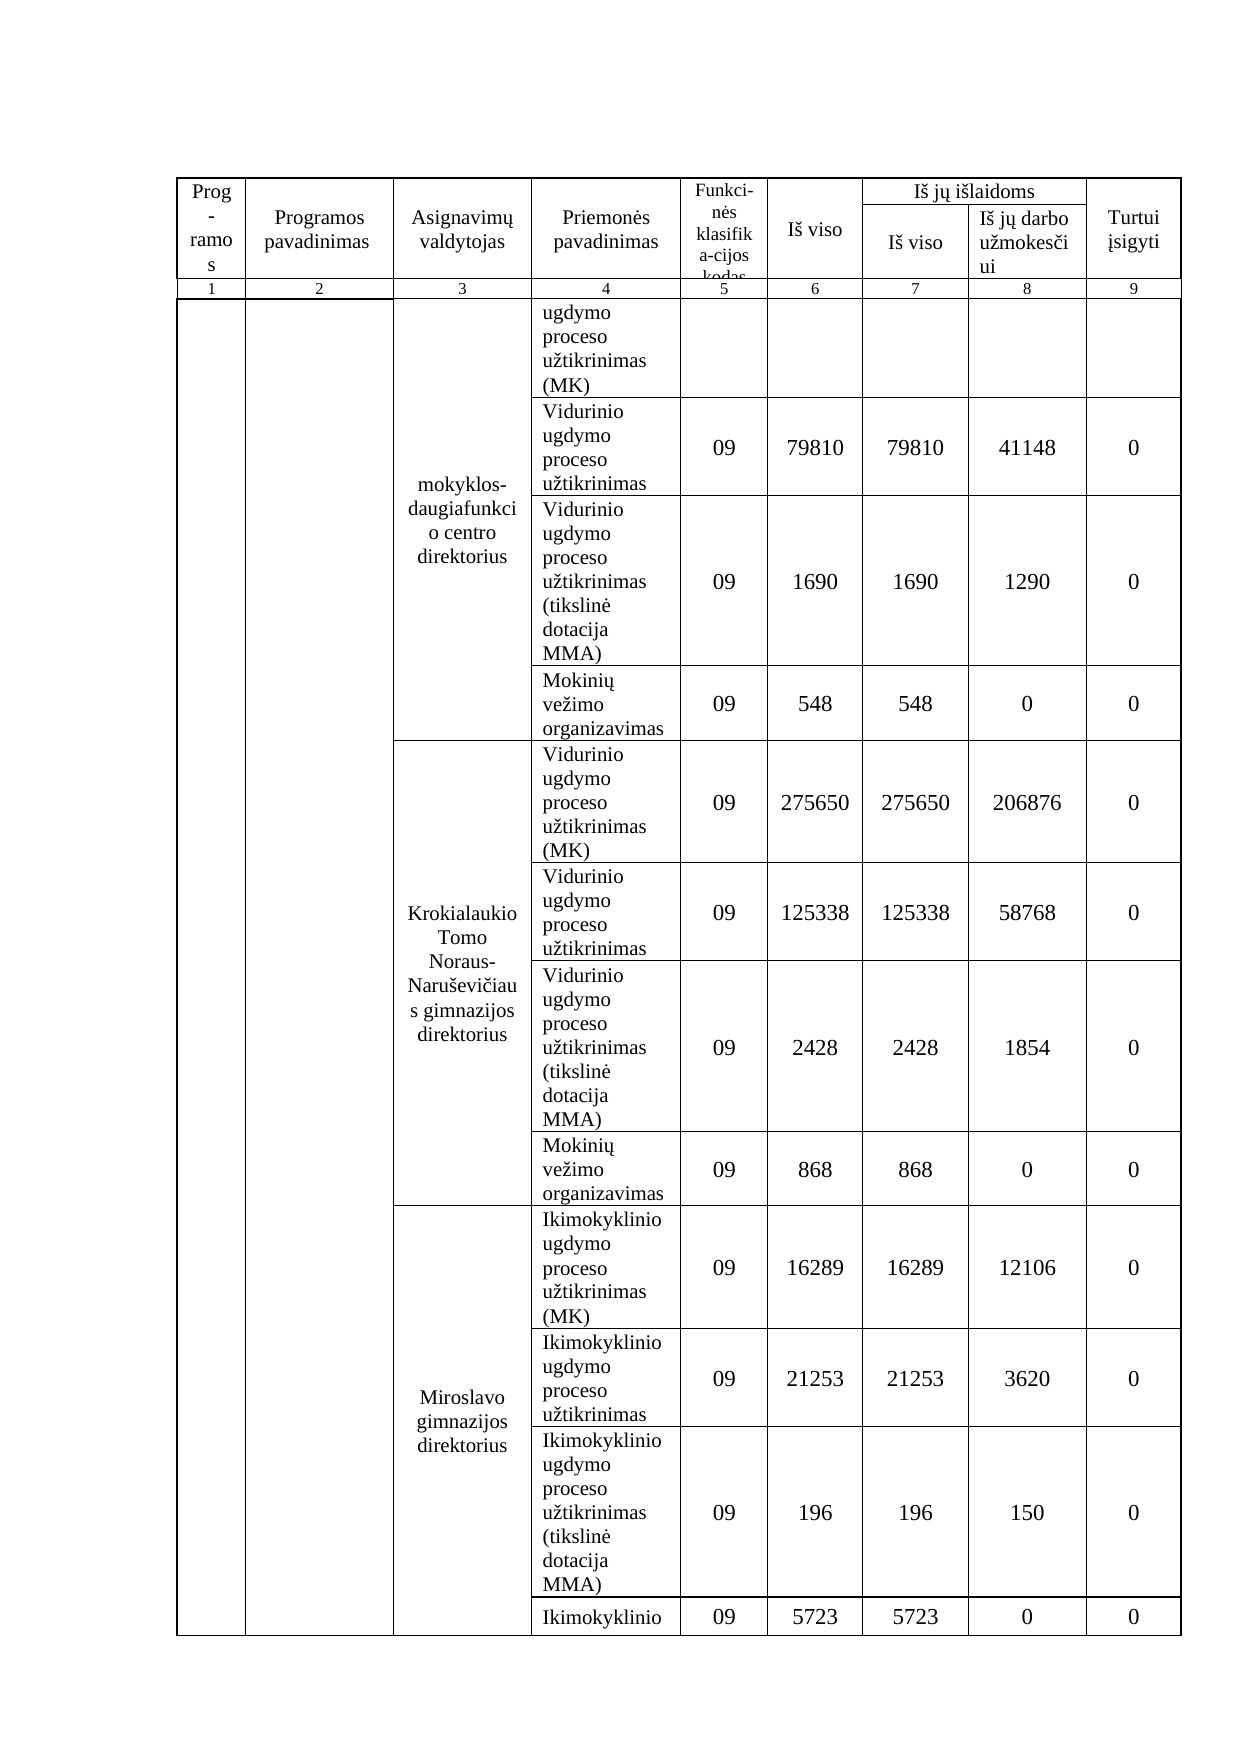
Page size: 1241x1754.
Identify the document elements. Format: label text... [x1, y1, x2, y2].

table_cell mokyklos-daugiafunkcio centro direktorius [394, 299, 531, 740]
table_cell 16289 [768, 1206, 862, 1328]
table_cell 16289 [863, 1206, 968, 1328]
table_cell 9 [1087, 279, 1181, 298]
table_cell Mokinių vežimo organizavimas [532, 666, 680, 740]
table_cell [681, 299, 767, 397]
table_cell 868 [863, 1132, 968, 1205]
table_cell 1690 [768, 496, 862, 665]
table_cell 09 [681, 1329, 767, 1426]
table_cell 0 [1087, 961, 1180, 1131]
table_header Asignavimų valdytojas [394, 179, 531, 278]
table_cell 79810 [863, 398, 968, 495]
table_cell Ikimokyklinio [532, 1598, 680, 1635]
table_cell Ikimokyklinio ugdymo proceso užtikrinimas (tikslinė dotacija MMA) [532, 1427, 680, 1596]
table_cell [969, 299, 1086, 397]
table_cell 12106 [969, 1206, 1086, 1328]
table_header Turtui įsigyti [1087, 179, 1180, 278]
table_cell 4 [532, 279, 680, 298]
table_cell Mokinių vežimo organizavimas [532, 1132, 680, 1205]
table_cell 0 [969, 1132, 1086, 1205]
table_cell 6 [768, 279, 862, 298]
table_cell Iš viso [863, 205, 968, 278]
table_cell 09 [681, 1598, 767, 1635]
table_cell 58768 [969, 863, 1086, 960]
table_cell 150 [969, 1427, 1086, 1596]
table_cell Vidurinio ugdymo proceso užtikrinimas [532, 863, 680, 960]
table_cell 2428 [863, 961, 968, 1131]
table_cell 0 [1087, 863, 1180, 960]
table_cell Ikimokyklinio ugdymo proceso užtikrinimas (MK) [532, 1206, 680, 1328]
table_cell 5723 [863, 1598, 968, 1635]
table_cell 0 [969, 1598, 1086, 1635]
table_cell 09 [681, 496, 767, 665]
table_cell 3 [394, 279, 531, 298]
table_cell 206876 [969, 741, 1086, 862]
table_cell 7 [863, 279, 968, 298]
table_cell 09 [681, 961, 767, 1131]
table_cell 0 [1087, 1427, 1180, 1596]
table_cell 09 [681, 1427, 767, 1596]
table_cell [246, 300, 393, 1635]
table_cell 09 [681, 1206, 767, 1328]
table_header Iš jų išlaidoms [863, 179, 1086, 204]
table_cell 0 [1087, 1206, 1180, 1328]
table_header Programos pavadinimas [246, 179, 393, 278]
table_cell 125338 [863, 863, 968, 960]
table_cell 868 [768, 1132, 862, 1205]
table_cell 1854 [969, 961, 1086, 1131]
table_cell 0 [969, 666, 1086, 740]
table_cell 09 [681, 863, 767, 960]
table_cell [1087, 299, 1180, 397]
table_cell 1690 [863, 496, 968, 665]
table_cell Vidurinio ugdymo proceso užtikrinimas [532, 398, 680, 495]
table_cell Krokialaukio Tomo Noraus-Naruševičiaus gimnazijos direktorius [394, 741, 531, 1205]
table_cell Ikimokyklinio ugdymo proceso užtikrinimas [532, 1329, 680, 1426]
table_cell 0 [1087, 1598, 1180, 1635]
table_cell [863, 299, 968, 397]
table_header Prog-ramos kodas [178, 179, 245, 278]
table_header Funkci-nės klasifika-cijos kodas [681, 179, 767, 278]
table_cell 275650 [768, 741, 862, 862]
table_cell ugdymo proceso užtikrinimas (MK) [532, 299, 680, 397]
table_cell 21253 [863, 1329, 968, 1426]
table_header Priemonės pavadinimas [532, 179, 680, 278]
table_cell 0 [1087, 1132, 1180, 1205]
table_cell 79810 [768, 398, 862, 495]
table_cell 09 [681, 1132, 767, 1205]
table_cell 41148 [969, 398, 1086, 495]
table_cell [178, 300, 245, 1635]
table_cell [768, 299, 862, 397]
table_cell Iš jų darbo užmokesčiui [969, 205, 1086, 278]
table_cell Vidurinio ugdymo proceso užtikrinimas (tikslinė dotacija MMA) [532, 496, 680, 665]
table_cell 0 [1087, 741, 1180, 862]
table_cell 275650 [863, 741, 968, 862]
table_cell 09 [681, 398, 767, 495]
table_cell 125338 [768, 863, 862, 960]
table_cell 5723 [768, 1598, 862, 1635]
table_cell Vidurinio ugdymo proceso užtikrinimas (tikslinė dotacija MMA) [532, 961, 680, 1131]
table_cell 548 [863, 666, 968, 740]
table_cell 5 [681, 279, 767, 298]
table_cell 2 [246, 279, 393, 298]
table_cell 8 [969, 279, 1086, 298]
table_cell 3620 [969, 1329, 1086, 1426]
table_cell 1 [178, 279, 245, 298]
table_cell 548 [768, 666, 862, 740]
table_cell 09 [681, 741, 767, 862]
table_cell 2428 [768, 961, 862, 1131]
table_cell 21253 [768, 1329, 862, 1426]
table_cell 196 [768, 1427, 862, 1596]
table_cell 0 [1087, 496, 1180, 665]
table_header Iš viso [768, 179, 862, 278]
table_cell 0 [1087, 1329, 1180, 1426]
table_cell 0 [1087, 398, 1180, 495]
table_cell Vidurinio ugdymo proceso užtikrinimas (MK) [532, 741, 680, 862]
table_cell 09 [681, 666, 767, 740]
table_cell 196 [863, 1427, 968, 1596]
table_cell Miroslavo gimnazijos direktorius [394, 1206, 531, 1635]
table_cell 1290 [969, 496, 1086, 665]
table_cell 0 [1087, 666, 1180, 740]
